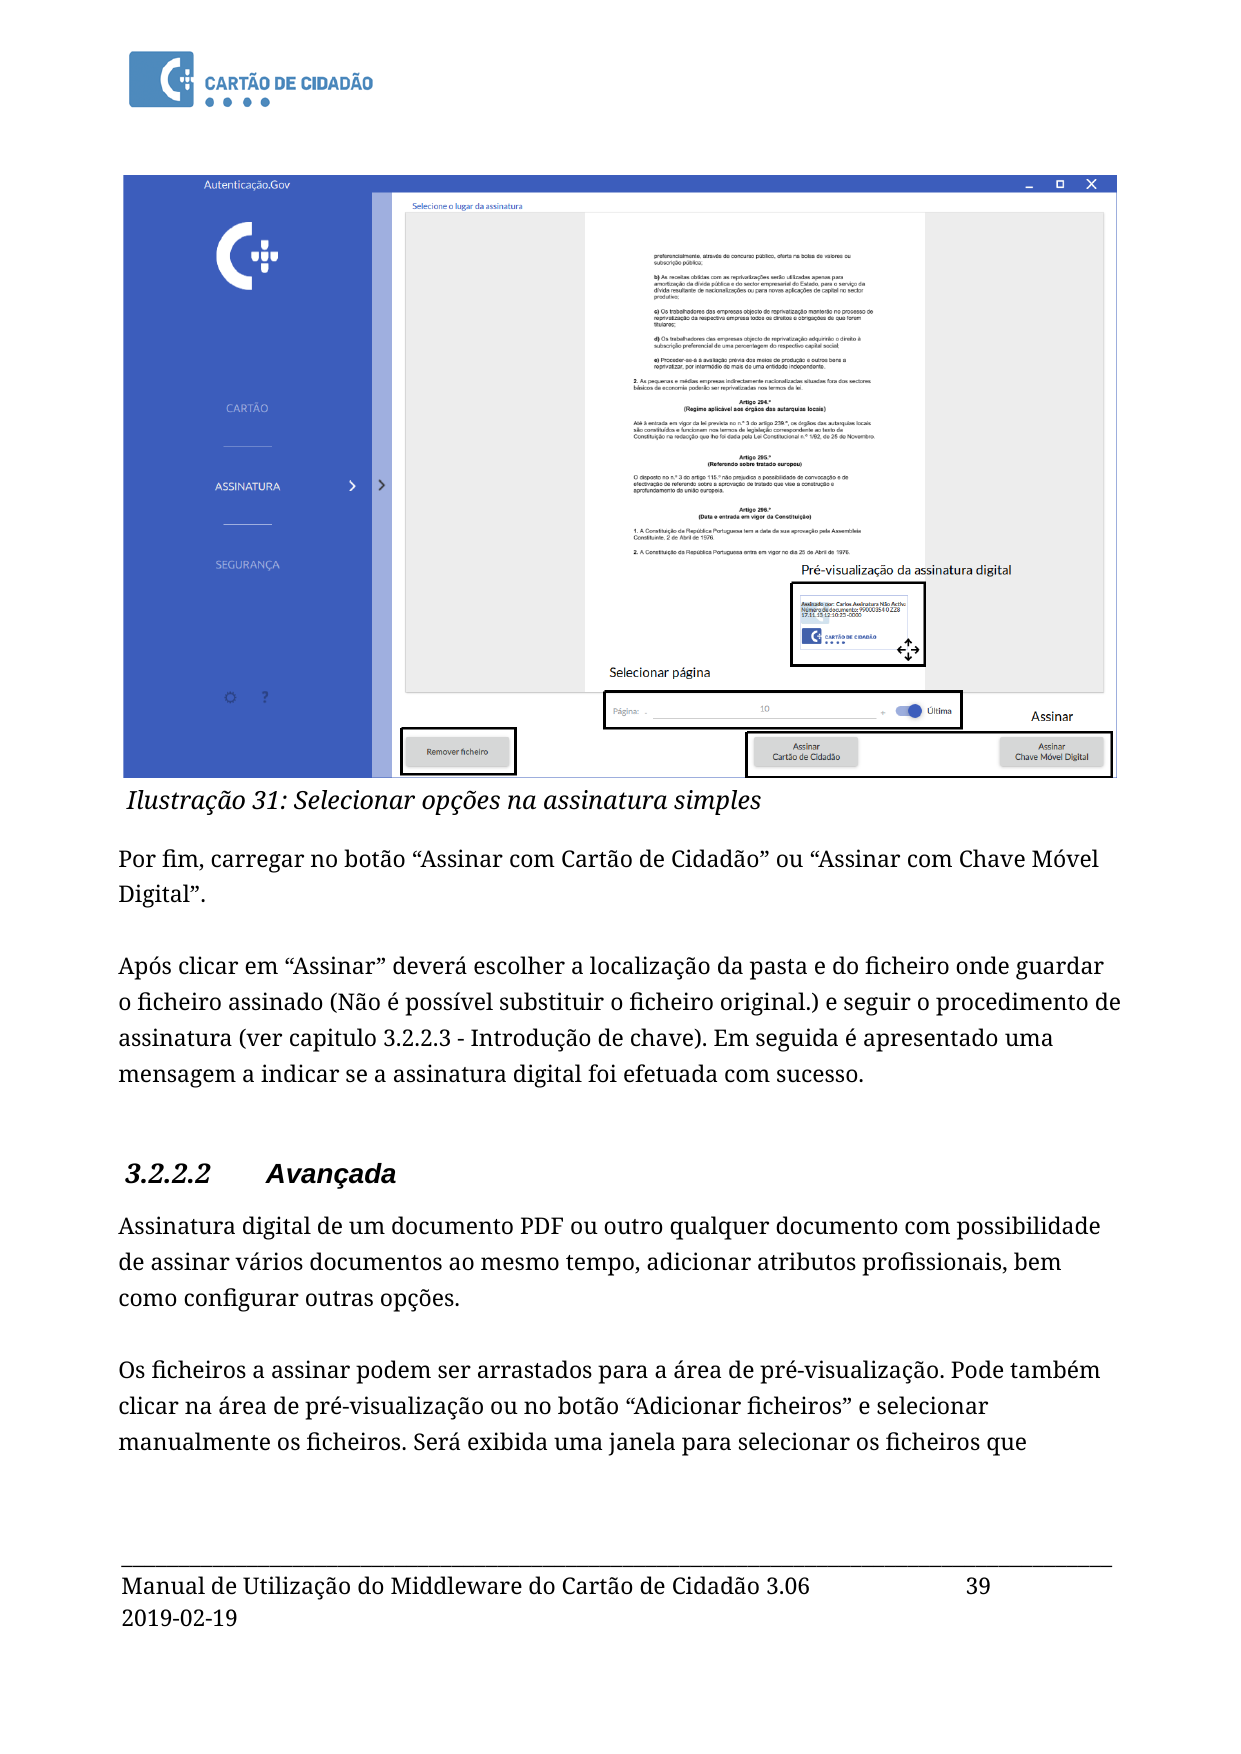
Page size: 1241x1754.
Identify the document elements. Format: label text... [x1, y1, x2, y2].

list Os ficheiros a assinar podem ser arrastados para a área de pré-visualização. Pode também clicar na área de pré-visualização ou no botão “Adicionar ficheiros” e selecionar manualmente os ficheiros. Será exibida uma janela para selecionar os ficheiros que [118, 1354, 1122, 1457]
list Após clicar em “Assinar” deverá escolher a localização da pasta e do ficheiro onde guardar o ficheiro assinado (Não é possível substituir o ficheiro original.) e seguir o procedimento de assinatura (ver capitulo 3.2.2.3 - Introdução de chave). Em seguida é apresentado uma mensagem a indicar se a assinatura digital foi efetuada com sucesso. [118, 950, 1122, 1089]
picture [123, 175, 1117, 778]
subtitle Avançada [118, 1155, 1122, 1192]
list Assinatura digital de um documento PDF ou outro qualquer documento com possibilidade de assinar vários documentos ao mesmo tempo, adicionar atributos profissionais, bem como configurar outras opções. [118, 1210, 1122, 1313]
picture [127, 45, 420, 115]
text Ilustração 31: Selecionar opções na assinatura simples [127, 778, 1114, 817]
text Por fim, carregar no botão “Assinar com Cartão de Cidadão” ou “Assinar com Chave Móvel Digital”. [118, 784, 1122, 910]
